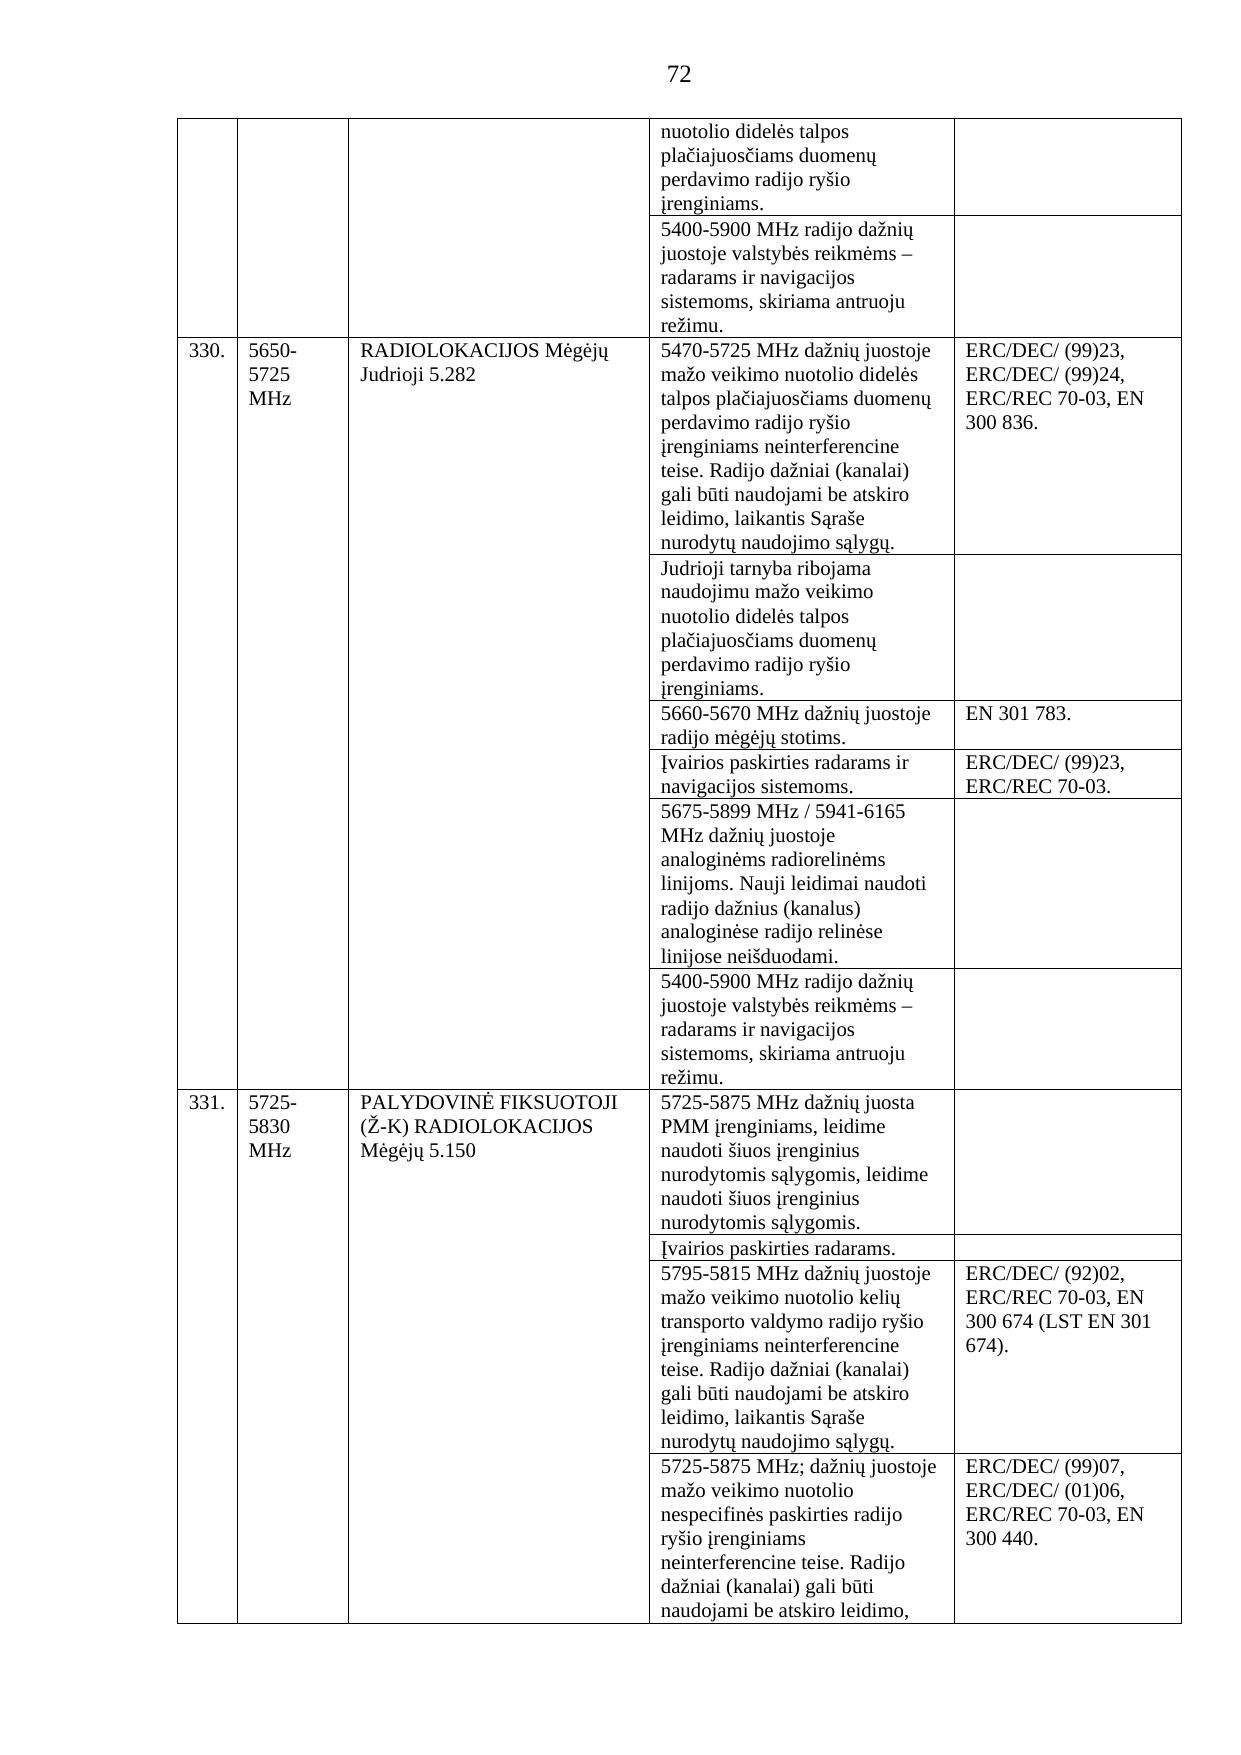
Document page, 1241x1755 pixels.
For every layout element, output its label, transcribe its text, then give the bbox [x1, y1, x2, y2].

table_cell 331. [178, 1090, 237, 1622]
table_cell [955, 1235, 1181, 1259]
table_cell [955, 799, 1181, 968]
table_cell ERC/DEC/ (99)23, ERC/REC 70-03. [955, 750, 1181, 798]
table_cell Įvairios paskirties radarams. [650, 1235, 954, 1259]
table_cell RADIOLOKACIJOS Mėgėjų Judrioji 5.282 [349, 338, 649, 1089]
table_cell Judrioji tarnyba ribojama naudojimu mažo veikimo nuotolio didelės talpos plačiajuosčiams duomenų perdavimo radijo ryšio įrenginiams. [650, 555, 954, 700]
table_cell [178, 119, 237, 337]
table_cell EN 301 783. [955, 701, 1181, 749]
table_cell 5675-5899 MHz / 5941-6165 MHz dažnių juostoje analoginėms radiorelinėms linijoms. Nauji leidimai naudoti radijo dažnius (kanalus) analoginėse radijo relinėse linijose neišduodami. [650, 799, 954, 968]
table_cell 5650-5725 MHz [238, 338, 348, 1089]
table_cell [955, 969, 1181, 1089]
table_cell PALYDOVINĖ FIKSUOTOJI (Ž-K) RADIOLOKACIJOS Mėgėjų 5.150 [349, 1090, 649, 1622]
table_cell [238, 119, 348, 337]
table_cell 5725-5830 MHz [238, 1090, 348, 1622]
table_cell 5725-5875 MHz; dažnių juostoje mažo veikimo nuotolio nespecifinės paskirties radijo ryšio įrenginiams neinterferencine teise. Radijo dažniai (kanalai) gali būti naudojami be atskiro leidimo, [650, 1454, 954, 1622]
table_cell 5795-5815 MHz dažnių juostoje mažo veikimo nuotolio kelių transporto valdymo radijo ryšio įrenginiams neinterferencine teise. Radijo dažniai (kanalai) gali būti naudojami be atskiro leidimo, laikantis Sąraše nurodytų naudojimo sąlygų. [650, 1261, 954, 1453]
table_cell ERC/DEC/ (99)07, ERC/DEC/ (01)06, ERC/REC 70-03, EN 300 440. [955, 1454, 1181, 1622]
table_cell Įvairios paskirties radarams ir navigacijos sistemoms. [650, 750, 954, 798]
table_cell 5725-5875 MHz dažnių juosta PMM įrenginiams, leidime naudoti šiuos įrenginius nurodytomis sąlygomis, leidime naudoti šiuos įrenginius nurodytomis sąlygomis. [650, 1090, 954, 1234]
table_cell 5470-5725 MHz dažnių juostoje mažo veikimo nuotolio didelės talpos plačiajuosčiams duomenų perdavimo radijo ryšio įrenginiams neinterferencine teise. Radijo dažniai (kanalai) gali būti naudojami be atskiro leidimo, laikantis Sąraše nurodytų naudojimo sąlygų. [650, 338, 954, 554]
table_cell nuotolio didelės talpos plačiajuosčiams duomenų perdavimo radijo ryšio įrenginiams. [650, 119, 954, 215]
table_cell ERC/DEC/ (92)02, ERC/REC 70-03, EN 300 674 (LST EN 301 674). [955, 1261, 1181, 1453]
table_cell 330. [178, 338, 237, 1089]
table_cell [349, 119, 649, 337]
table_cell 5400-5900 MHz radijo dažnių juostoje valstybės reikmėms – radarams ir navigacijos sistemoms, skiriama antruoju režimu. [650, 216, 954, 337]
table_cell [955, 555, 1181, 700]
table_cell 5400-5900 MHz radijo dažnių juostoje valstybės reikmėms – radarams ir navigacijos sistemoms, skiriama antruoju režimu. [650, 969, 954, 1089]
table_cell 5660-5670 MHz dažnių juostoje radijo mėgėjų stotims. [650, 701, 954, 749]
table_cell ERC/DEC/ (99)23, ERC/DEC/ (99)24, ERC/REC 70-03, EN 300 836. [955, 338, 1181, 554]
table_cell [955, 216, 1181, 337]
table_cell [955, 119, 1181, 215]
table_cell [955, 1090, 1181, 1234]
